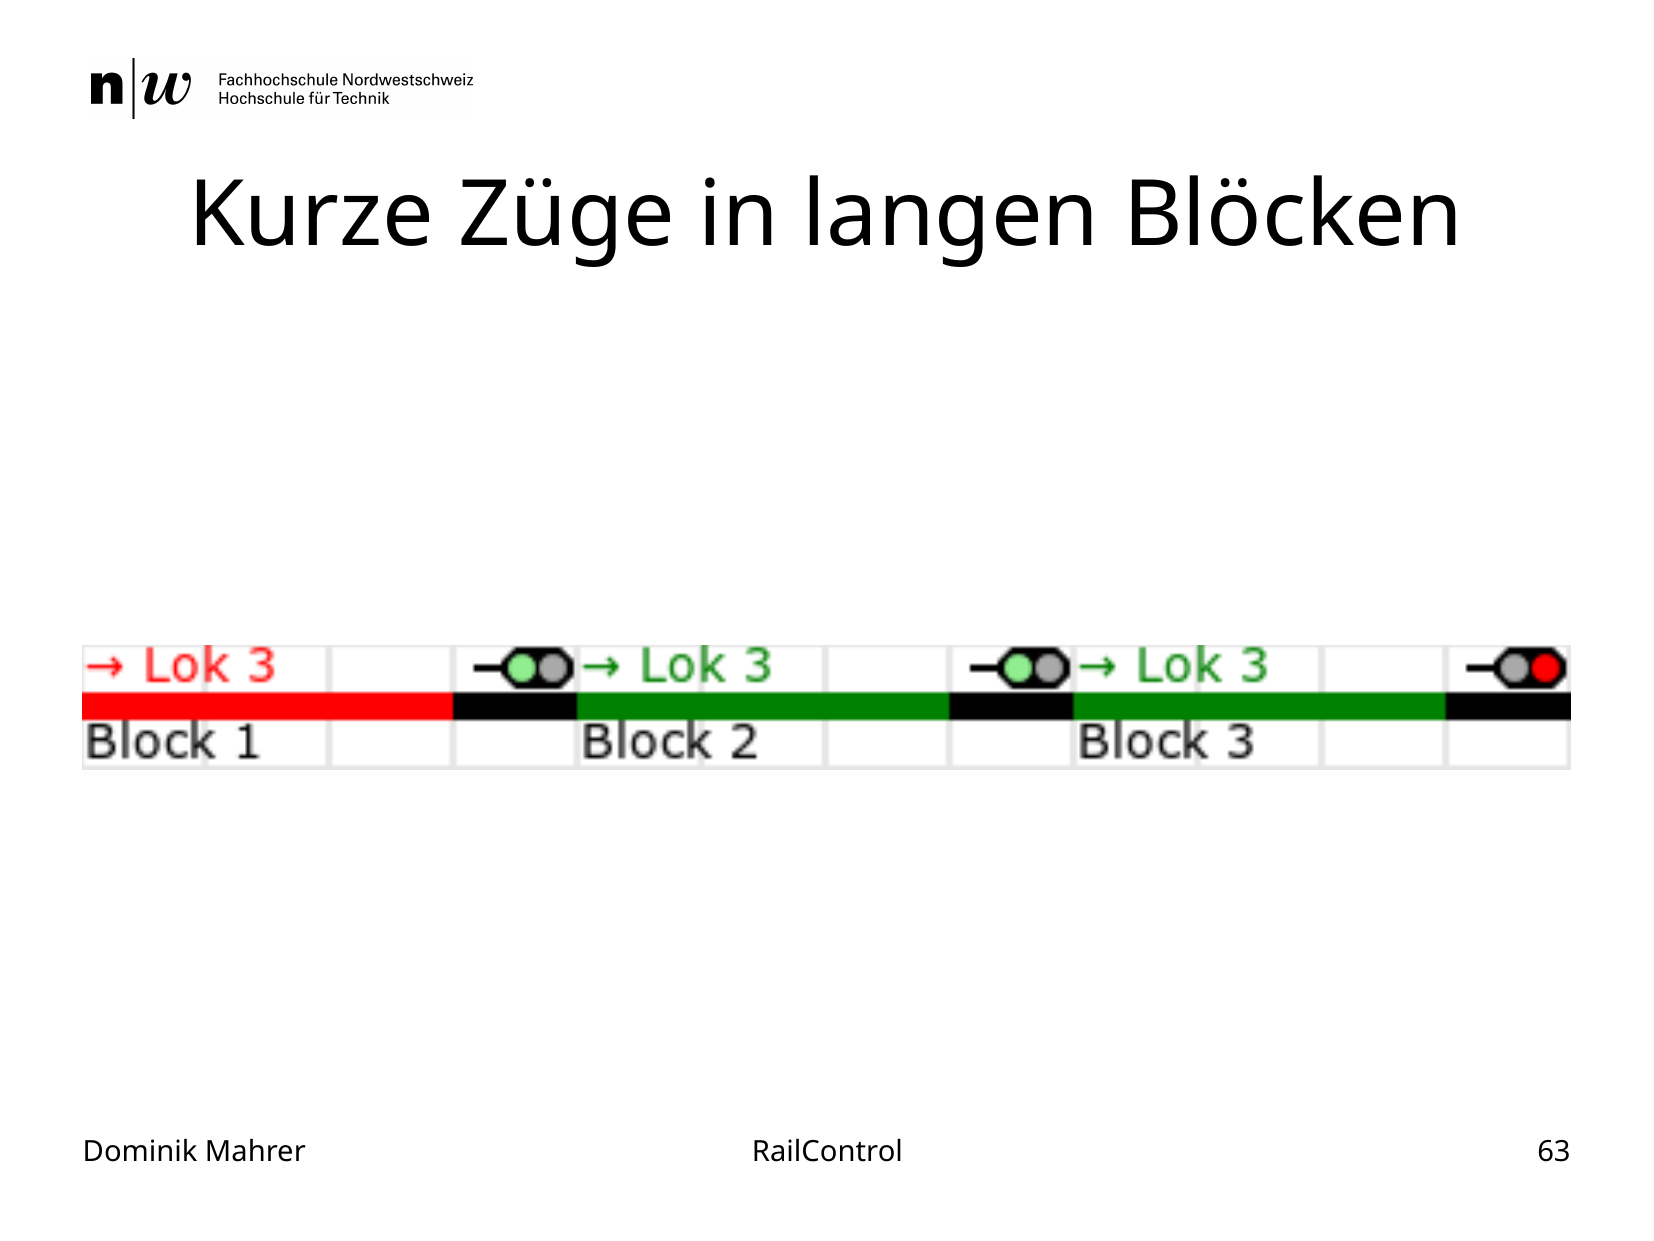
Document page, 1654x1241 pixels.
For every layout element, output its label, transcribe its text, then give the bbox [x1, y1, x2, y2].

picture [82, 645, 1571, 770]
picture [91, 58, 473, 119]
title Kurze Züge in langen Blöcken [82, 153, 1571, 267]
